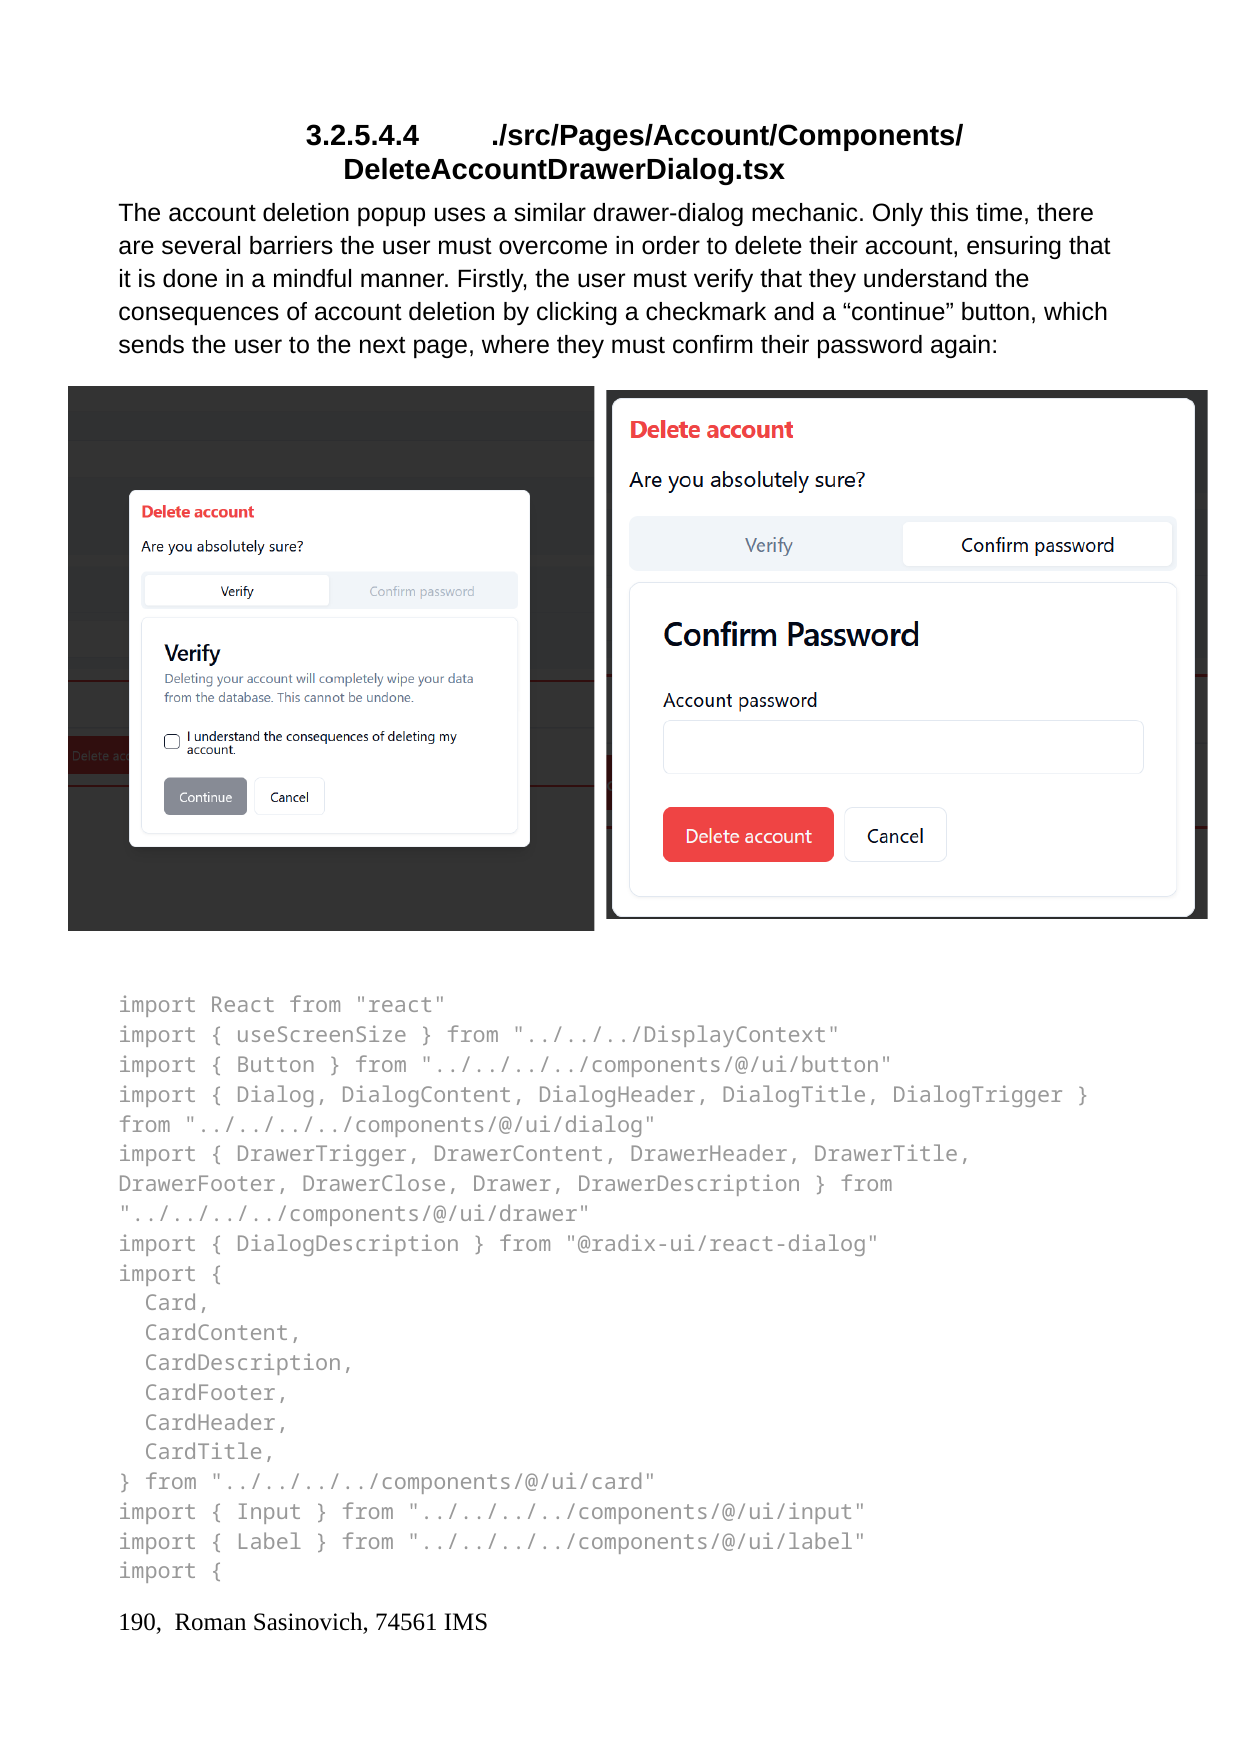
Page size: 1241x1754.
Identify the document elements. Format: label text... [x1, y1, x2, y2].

text import { Dialog, DialogContent, DialogHeader, DialogTitle, DialogTrigger } from "../../../../components/@/ui/dialog" [118, 1079, 1122, 1138]
text import { Label } from "../../../../components/@/ui/label" [118, 1526, 1122, 1556]
text Card, [118, 1287, 1122, 1317]
picture [606, 390, 1208, 919]
subtitle ./src/Pages/Account/Components/DeleteAccountDrawerDialog.tsx [306, 118, 1122, 185]
picture [68, 386, 595, 931]
text import React from "react" [118, 989, 1122, 1019]
text CardHeader, [118, 1407, 1122, 1436]
text CardContent, [118, 1317, 1122, 1347]
text import { [118, 1258, 1122, 1287]
text import { Button } from "../../../../components/@/ui/button" [118, 1049, 1122, 1079]
text import { Input } from "../../../../components/@/ui/input" [118, 1496, 1122, 1526]
text import { [118, 1556, 1122, 1585]
text The account deletion popup uses a similar drawer-dialog mechanic. Only this time, there are several barriers the user must overcome in order to delete their account, ensuring that it is done in a mindful manner. Firstly, the user must verify that they understand the consequences of account deletion by clicking a checkmark and a “continue” button, which sends the user to the next page, where they must confirm their password again: [118, 198, 1122, 391]
text import { DrawerTrigger, DrawerContent, DrawerHeader, DrawerTitle, DrawerFooter, DrawerClose, Drawer, DrawerDescription } from "../../../../components/@/ui/drawer" [118, 1138, 1122, 1228]
text CardTitle, [118, 1436, 1122, 1466]
text CardDescription, [118, 1347, 1122, 1377]
text } from "../../../../components/@/ui/card" [118, 1466, 1122, 1496]
text import { DialogDescription } from "@radix-ui/react-dialog" [118, 1228, 1122, 1258]
text CardFooter, [118, 1377, 1122, 1407]
text import { useScreenSize } from "../../../DisplayContext" [118, 1019, 1122, 1049]
